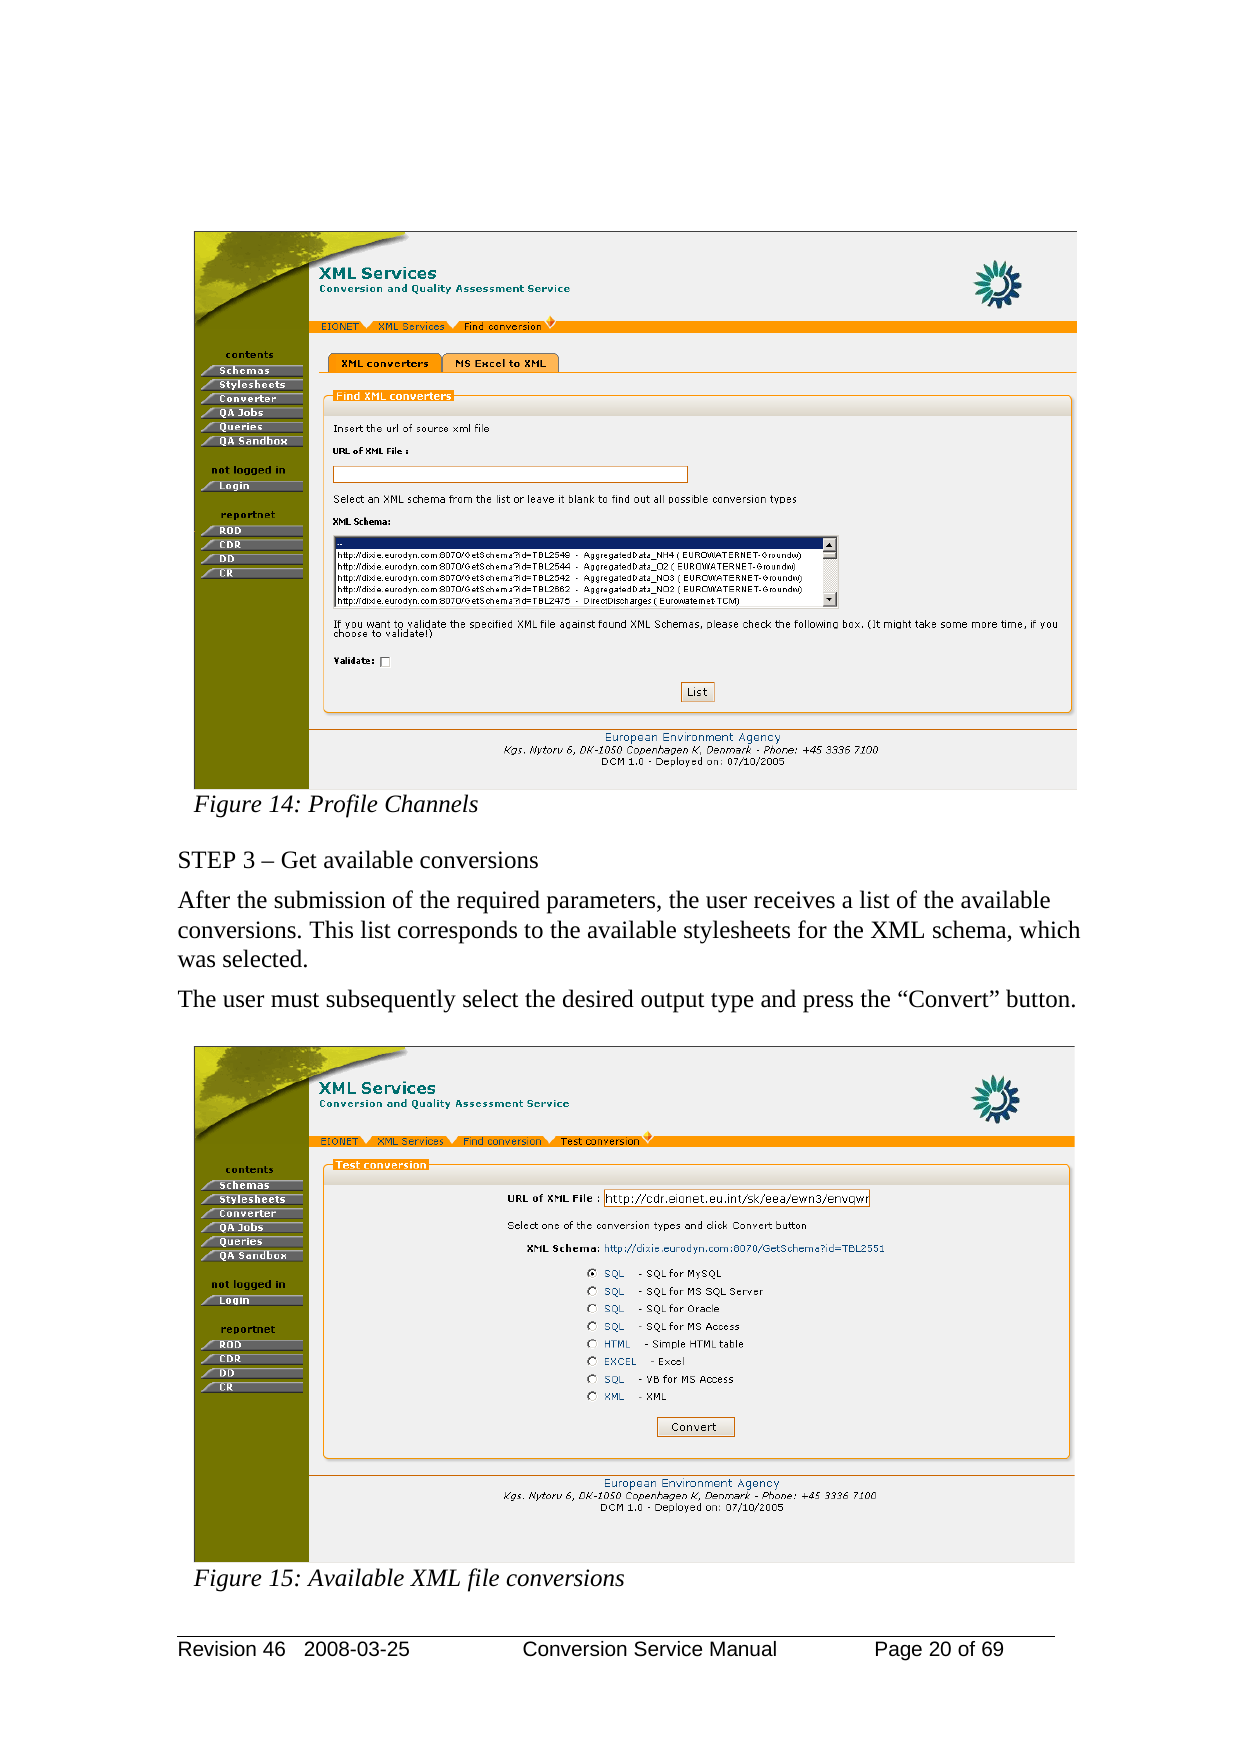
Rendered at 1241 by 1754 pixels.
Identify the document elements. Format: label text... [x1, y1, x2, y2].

text The user must subsequently select the desired output type and press the “Convert” button. [177, 984, 1092, 1013]
picture [193, 231, 1077, 790]
text Figure 15: Available XML file conversions [194, 1563, 1074, 1591]
text After the submission of the required parameters, the user receives a list of the available conversions. This list corresponds to the available stylesheets for the XML schema, which was selected. [177, 885, 1092, 973]
text STEP 3 – Get available conversions [177, 844, 1092, 874]
text Figure 14: Profile Channels [194, 790, 1077, 818]
picture [193, 1046, 1075, 1563]
